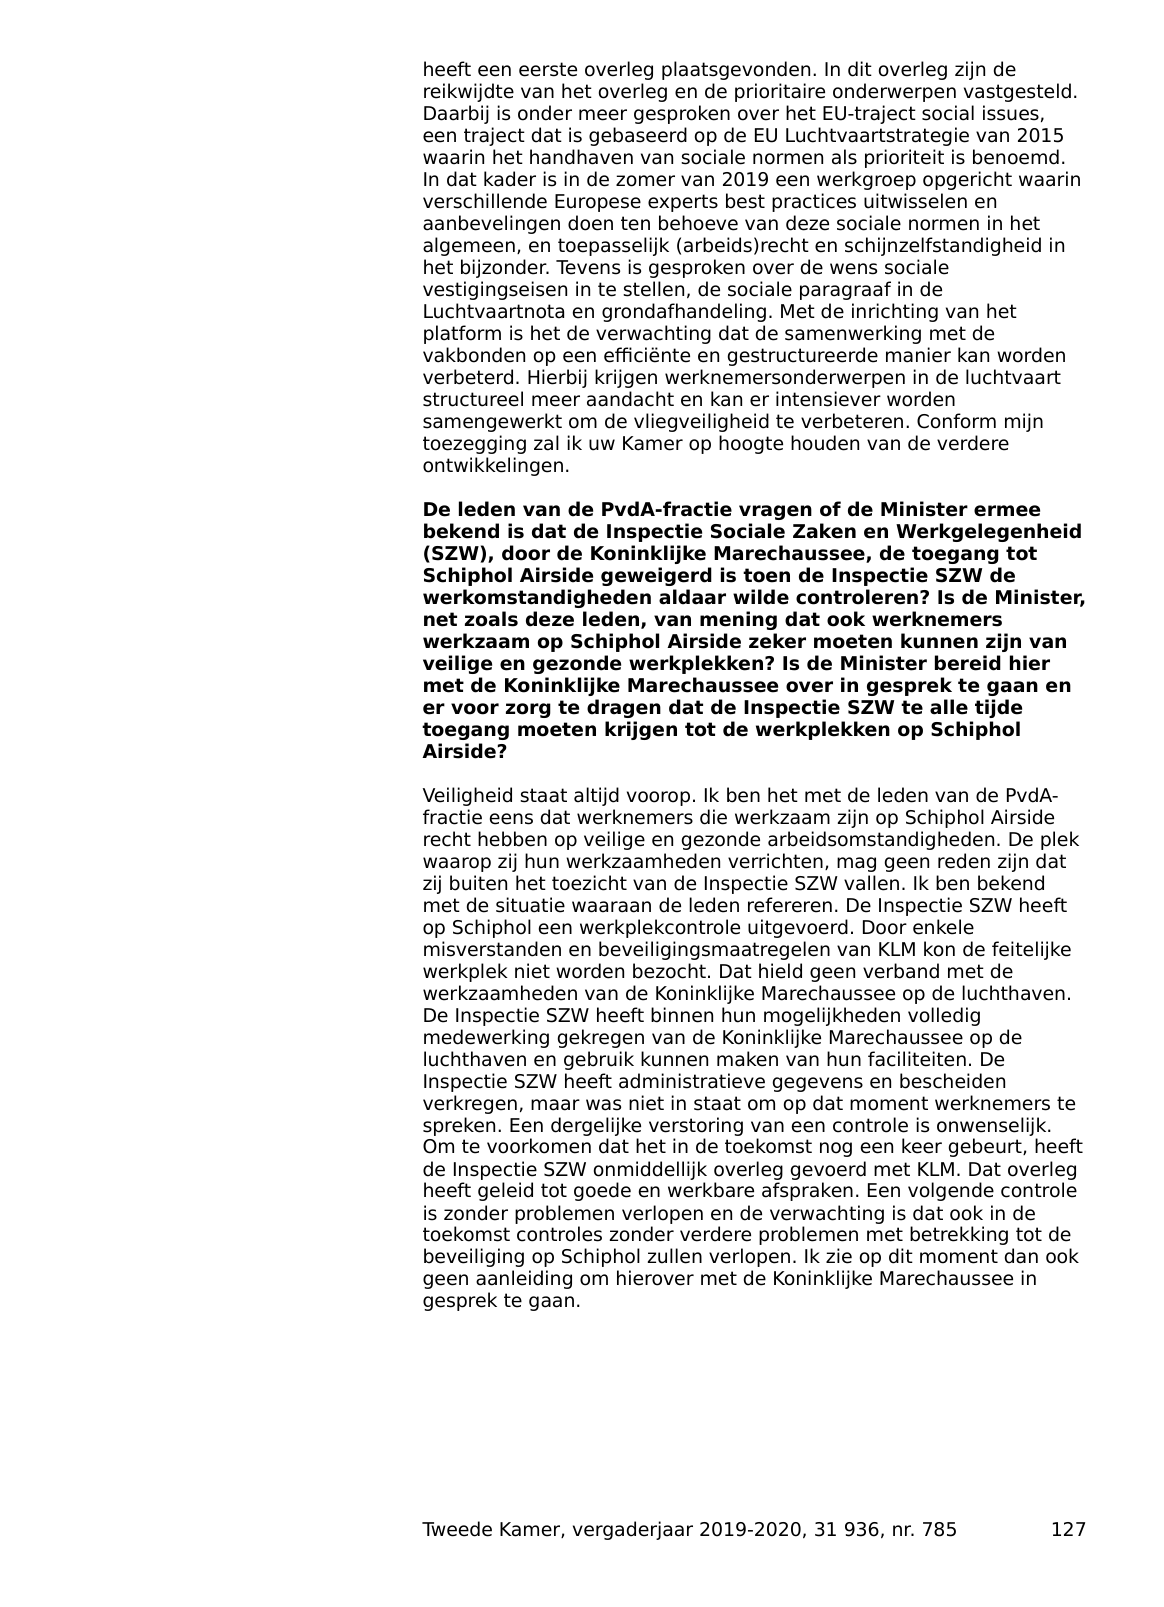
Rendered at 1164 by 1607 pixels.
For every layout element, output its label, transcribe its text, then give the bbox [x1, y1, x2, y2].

text Veiligheid staat altijd voorop. Ik ben het met de leden van de PvdA-fractie eens dat werknemers die werkzaam zijn op Schiphol Airside recht hebben op veilige en gezonde arbeidsomstandigheden. De plek waarop zij hun werkzaamheden verrichten, mag geen reden zijn dat zij buiten het toezicht van de Inspectie SZW vallen. Ik ben bekend met de situatie waaraan de leden refereren. De Inspectie SZW heeft op Schiphol een werkplekcontrole uitgevoerd. Door enkele misverstanden en beveiligingsmaatregelen van KLM kon de feitelijke werkplek niet worden bezocht. Dat hield geen verband met de werkzaamheden van de Koninklijke Marechaussee op de luchthaven. De Inspectie SZW heeft binnen hun mogelijkheden volledig medewerking gekregen van de Koninklijke Marechaussee op de luchthaven en gebruik kunnen maken van hun faciliteiten. De Inspectie SZW heeft administratieve gegevens en bescheiden verkregen, maar was niet in staat om op dat moment werknemers te spreken. Een dergelijke verstoring van een controle is onwenselijk. Om te voorkomen dat het in de toekomst nog een keer gebeurt, heeft de Inspectie SZW onmiddellijk overleg gevoerd met KLM. Dat overleg heeft geleid tot goede en werkbare afspraken. Een volgende controle is zonder problemen verlopen en de verwachting is dat ook in de toekomst controles zonder verdere problemen met betrekking tot de beveiliging op Schiphol zullen verlopen. Ik zie op dit moment dan ook geen aanleiding om hierover met de Koninklijke Marechaussee in gesprek te gaan. [422, 785, 1087, 1312]
text heeft een eerste overleg plaatsgevonden. In dit overleg zijn de reikwijdte van het overleg en de prioritaire onderwerpen vastgesteld. Daarbij is onder meer gesproken over het EU-traject social issues, een traject dat is gebaseerd op de EU Luchtvaartstrategie van 2015 waarin het handhaven van sociale normen als prioriteit is benoemd. In dat kader is in de zomer van 2019 een werkgroep opgericht waarin verschillende Europese experts best practices uitwisselen en aanbevelingen doen ten behoeve van deze sociale normen in het algemeen, en toepasselijk (arbeids)recht en schijnzelfstandigheid in het bijzonder. Tevens is gesproken over de wens sociale vestigingseisen in te stellen, de sociale paragraaf in de Luchtvaartnota en grondafhandeling. Met de inrichting van het platform is het de verwachting dat de samenwerking met de vakbonden op een efficiënte en gestructureerde manier kan worden verbeterd. Hierbij krijgen werknemersonderwerpen in de luchtvaart structureel meer aandacht en kan er intensiever worden samengewerkt om de vliegveiligheid te verbeteren. Conform mijn toezegging zal ik uw Kamer op hoogte houden van de verdere ontwikkelingen. [422, 59, 1087, 477]
text De leden van de PvdA-fractie vragen of de Minister ermee bekend is dat de Inspectie Sociale Zaken en Werkgelegenheid (SZW), door de Koninklijke Marechaussee, de toegang tot Schiphol Airside geweigerd is toen de Inspectie SZW de werkomstandigheden aldaar wilde controleren? Is de Minister, net zoals deze leden, van mening dat ook werknemers werkzaam op Schiphol Airside zeker moeten kunnen zijn van veilige en gezonde werkplekken? Is de Minister bereid hier met de Koninklijke Marechaussee over in gesprek te gaan en er voor zorg te dragen dat de Inspectie SZW te alle tijde toegang moeten krijgen tot de werkplekken op Schiphol Airside? [422, 499, 1087, 763]
